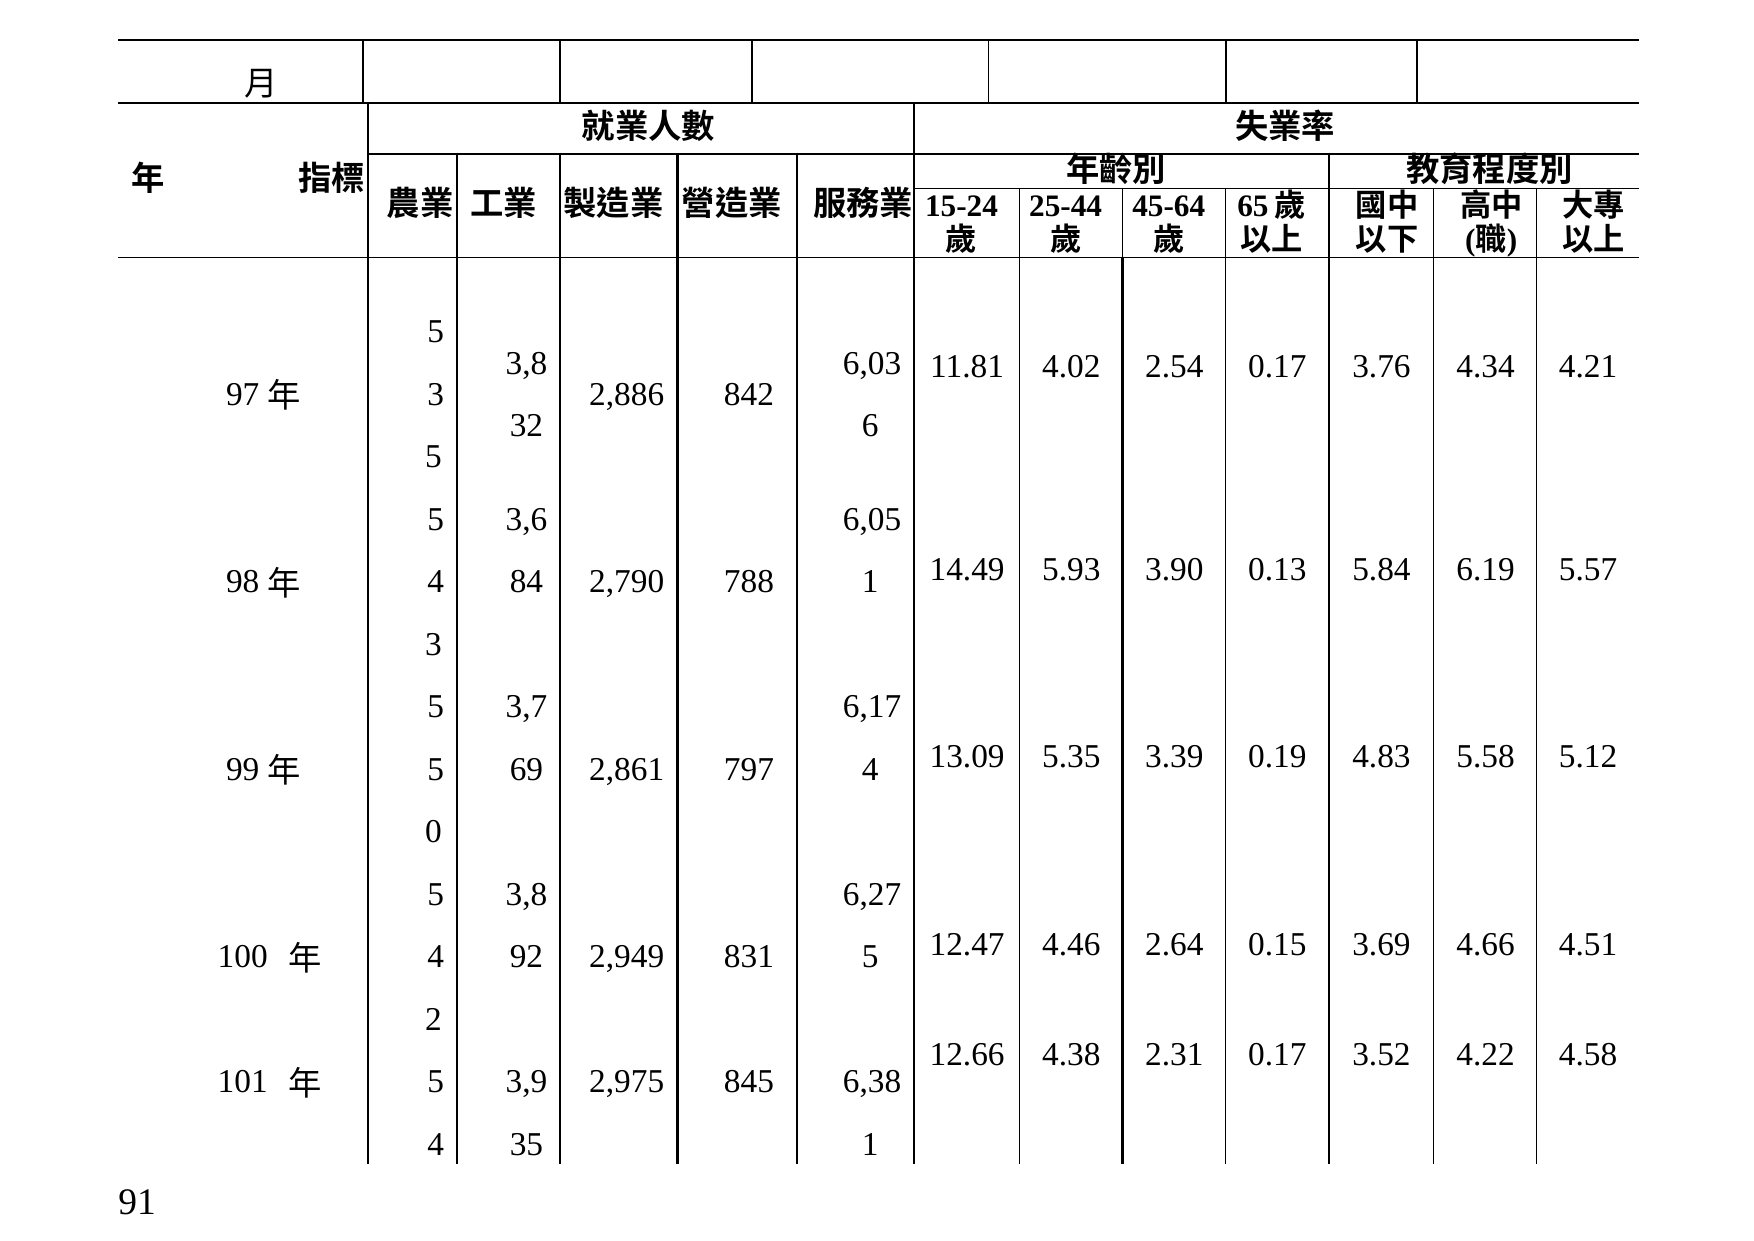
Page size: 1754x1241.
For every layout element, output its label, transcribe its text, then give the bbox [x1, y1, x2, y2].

table_cell 工業 [458, 155, 559, 257]
table_cell 0.19 [1226, 664, 1328, 852]
table_cell 98年 [118, 477, 367, 664]
table_cell 11.81 [915, 258, 1019, 477]
table_cell 3,892 [458, 852, 559, 1039]
table_cell 65歲 以上 [1226, 189, 1328, 257]
table_cell 年 指標 [118, 104, 367, 257]
table_cell 543 [369, 477, 456, 664]
table_cell 6.19 [1434, 477, 1536, 664]
table_cell 4.83 [1330, 664, 1433, 852]
table_cell [989, 41, 1225, 102]
table_cell 6,381 [798, 1039, 913, 1164]
table_cell 5.35 [1020, 664, 1121, 852]
table_cell [753, 41, 988, 102]
table_cell 大專 以上 [1537, 189, 1639, 257]
table_cell 月 [118, 41, 362, 102]
table_cell 3.69 [1330, 852, 1433, 1039]
table_cell 3.90 [1124, 477, 1225, 664]
table_cell 2,975 [561, 1039, 676, 1164]
table_cell 6,051 [798, 477, 913, 664]
table_cell [561, 41, 751, 102]
table_cell 高中(職) [1434, 189, 1536, 257]
table_cell 2,886 [561, 258, 676, 477]
table_cell 12.47 [915, 852, 1019, 1039]
table_cell 2.31 [1124, 1039, 1225, 1164]
table_cell 15-24歲 [915, 189, 1019, 257]
table_cell 5.84 [1330, 477, 1433, 664]
table_cell 0.17 [1226, 258, 1328, 477]
table_cell 5.12 [1537, 664, 1639, 852]
table_cell 營造業 [679, 155, 796, 257]
table_cell 4.46 [1020, 852, 1121, 1039]
table_cell 教育程度別 [1330, 155, 1639, 188]
table_cell 製造業 [561, 155, 676, 257]
table_cell 2.54 [1124, 258, 1225, 477]
table_cell 14.49 [915, 477, 1019, 664]
table_cell [364, 41, 559, 102]
table_cell 4.02 [1020, 258, 1121, 477]
table_cell 13.09 [915, 664, 1019, 852]
table_cell 失業率 [915, 104, 1639, 152]
table_cell 國中 以下 [1330, 189, 1433, 257]
table_cell 4.34 [1434, 258, 1536, 477]
table_cell 797 [679, 664, 796, 852]
table_cell 0.15 [1226, 852, 1328, 1039]
table_cell 12.66 [915, 1039, 1019, 1164]
table_cell 3.39 [1124, 664, 1225, 852]
table_cell 25-44歲 [1020, 189, 1122, 257]
table_cell 45-64歲 [1123, 189, 1225, 257]
table_cell 535 [369, 258, 456, 477]
table_cell 4.38 [1020, 1039, 1121, 1164]
table_cell 2,949 [561, 852, 676, 1039]
table_cell 就業人數 [369, 104, 913, 152]
table_cell 4.22 [1434, 1039, 1536, 1164]
table_cell 農業 [369, 155, 456, 257]
table_cell 54 [369, 1039, 456, 1164]
table_cell 542 [369, 852, 456, 1039]
table_cell 2,790 [561, 477, 676, 664]
table_cell 5.57 [1537, 477, 1639, 664]
table_cell 3,832 [458, 258, 559, 477]
table_cell 2.64 [1124, 852, 1225, 1039]
table_cell 550 [369, 664, 456, 852]
table_cell 4.51 [1537, 852, 1639, 1039]
table_cell 6,174 [798, 664, 913, 852]
table_cell [1418, 41, 1639, 102]
table_cell 4.21 [1537, 258, 1639, 477]
table_cell 3,769 [458, 664, 559, 852]
table_cell 6,275 [798, 852, 913, 1039]
table_cell 3,935 [458, 1039, 559, 1164]
table_cell 0.13 [1226, 477, 1328, 664]
table_cell 99年 [118, 664, 367, 852]
table_cell 年齡別 [915, 155, 1328, 188]
table_cell 101年 [118, 1039, 367, 1164]
table_cell 5.58 [1434, 664, 1536, 852]
table_cell 0.17 [1226, 1039, 1328, 1164]
table_cell 100年 [118, 852, 367, 1039]
table_cell 788 [679, 477, 796, 664]
table_cell 6,036 [798, 258, 913, 477]
table_cell 4.58 [1537, 1039, 1639, 1164]
table_cell 831 [679, 852, 796, 1039]
table_cell 3,684 [458, 477, 559, 664]
table_cell 842 [679, 258, 796, 477]
table_cell 服務業 [798, 155, 913, 257]
table_cell 4.66 [1434, 852, 1536, 1039]
table_cell 2,861 [561, 664, 676, 852]
table_cell 845 [679, 1039, 796, 1164]
table_cell 5.93 [1020, 477, 1121, 664]
table_cell 3.52 [1330, 1039, 1433, 1164]
table_cell [1227, 41, 1416, 102]
table_cell 3.76 [1330, 258, 1433, 477]
table_cell 97年 [118, 258, 367, 477]
